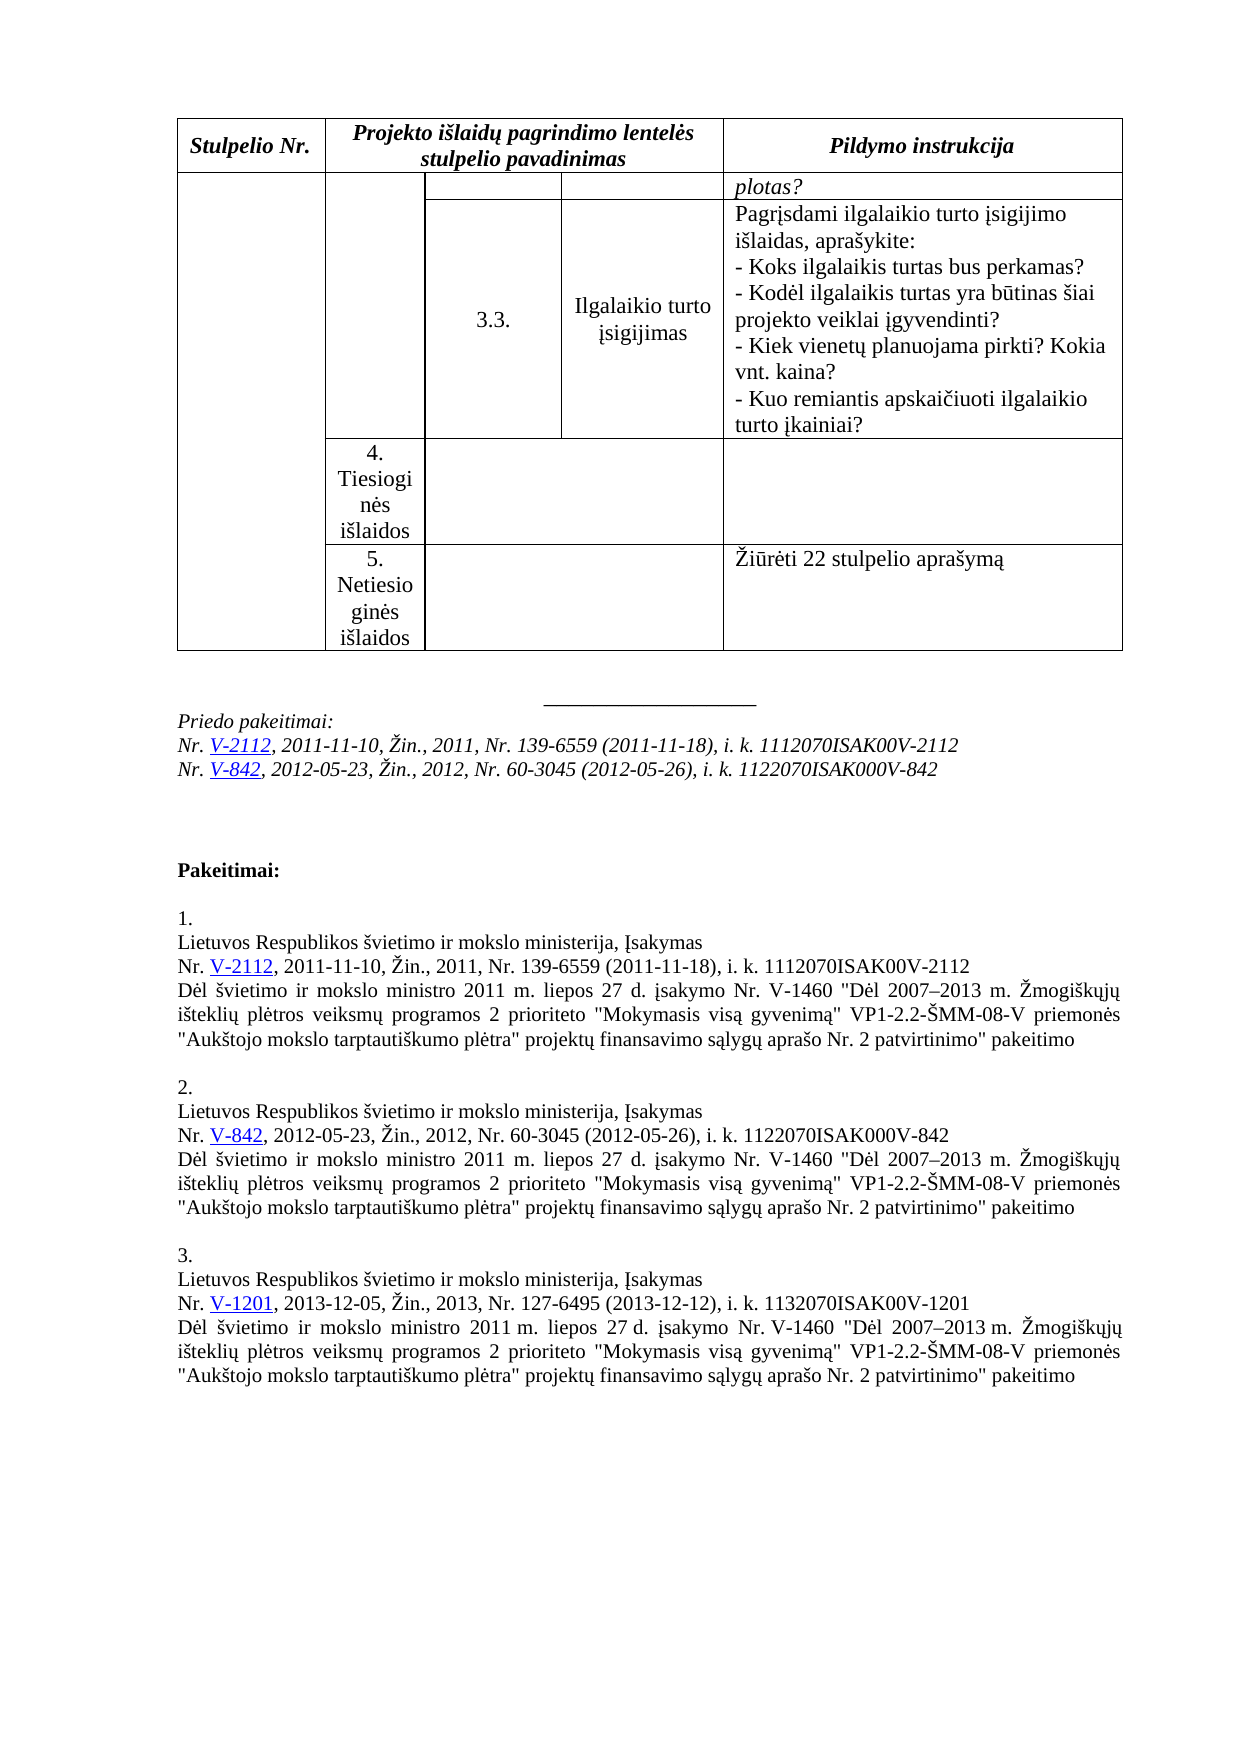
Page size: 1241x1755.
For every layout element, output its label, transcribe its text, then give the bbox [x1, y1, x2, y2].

text Nr. V-842, 2012-05-23, Žin., 2012, Nr. 60-3045 (2012-05-26), i. k. 1122070ISAK000V-842 [177, 757, 1122, 781]
table_cell 4. Tiesioginės išlaidos [326, 439, 424, 544]
table_cell Ilgalaikio turto įsigijimas [562, 200, 723, 437]
table_cell Žiūrėti 22 stulpelio aprašymą [724, 545, 1122, 650]
table_cell [426, 173, 561, 199]
text Nr. V-1201, 2013-12-05, Žin., 2013, Nr. 127-6495 (2013-12-12), i. k. 1132070ISAK00V-1201 [177, 1291, 1122, 1315]
text Pakeitimai: [177, 858, 1122, 882]
table_cell 5. Netiesioginės išlaidos [326, 545, 424, 650]
text Dėl švietimo ir mokslo ministro 2011 m. liepos 27 d. įsakymo Nr. V-1460 "Dėl 2007–2013 m. Žmogiškųjų išteklių plėtros veiksmų programos 2 prioriteto "Mokymasis visą gyvenimą" VP1-2.2-ŠMM-08-V priemonės "Aukštojo mokslo tarptautiškumo plėtra" projektų finansavimo sąlygų aprašo Nr. 2 patvirtinimo" pakeitimo [177, 1315, 1122, 1387]
table_cell [724, 439, 1122, 544]
table_cell plotas? [724, 173, 1122, 199]
text Priedo pakeitimai: [177, 709, 1122, 733]
table_header Projekto išlaidų pagrindimo lentelės stulpelio pavadinimas [326, 119, 723, 172]
text Nr. V-842, 2012-05-23, Žin., 2012, Nr. 60-3045 (2012-05-26), i. k. 1122070ISAK000V-842 [177, 1123, 1122, 1147]
table_cell 3.3. [426, 200, 561, 437]
text 2. [177, 1074, 1122, 1099]
text 3. [177, 1243, 1122, 1267]
table_header Pildymo instrukcija [724, 119, 1122, 172]
table_cell [426, 545, 723, 650]
text Lietuvos Respublikos švietimo ir mokslo ministerija, Įsakymas [177, 930, 1122, 954]
table_cell [426, 439, 723, 544]
table_cell [326, 173, 424, 437]
text 1. [177, 906, 1122, 930]
text _________________ [177, 680, 1122, 709]
table_cell [178, 173, 325, 650]
table_header Stulpelio Nr. [178, 119, 325, 172]
table_cell [562, 173, 723, 199]
table_cell Pagrįsdami ilgalaikio turto įsigijimo išlaidas, aprašykite: - Koks ilgalaikis turtas bus perkamas? - Kodėl ilgalaikis turtas yra būtinas šiai projekto veiklai įgyvendinti? - Kiek vienetų planuojama pirkti? Kokia vnt. kaina? - Kuo remiantis apskaičiuoti ilgalaikio turto įkainiai? [724, 200, 1122, 437]
text Dėl švietimo ir mokslo ministro 2011 m. liepos 27 d. įsakymo Nr. V-1460 "Dėl 2007–2013 m. Žmogiškųjų išteklių plėtros veiksmų programos 2 prioriteto "Mokymasis visą gyvenimą" VP1-2.2-ŠMM-08-V priemonės "Aukštojo mokslo tarptautiškumo plėtra" projektų finansavimo sąlygų aprašo Nr. 2 patvirtinimo" pakeitimo [177, 1147, 1122, 1219]
text Nr. V-2112, 2011-11-10, Žin., 2011, Nr. 139-6559 (2011-11-18), i. k. 1112070ISAK00V-2112 [177, 733, 1122, 757]
text Lietuvos Respublikos švietimo ir mokslo ministerija, Įsakymas [177, 1099, 1122, 1123]
text Nr. V-2112, 2011-11-10, Žin., 2011, Nr. 139-6559 (2011-11-18), i. k. 1112070ISAK00V-2112 [177, 954, 1122, 978]
text Dėl švietimo ir mokslo ministro 2011 m. liepos 27 d. įsakymo Nr. V-1460 "Dėl 2007–2013 m. Žmogiškųjų išteklių plėtros veiksmų programos 2 prioriteto "Mokymasis visą gyvenimą" VP1-2.2-ŠMM-08-V priemonės "Aukštojo mokslo tarptautiškumo plėtra" projektų finansavimo sąlygų aprašo Nr. 2 patvirtinimo" pakeitimo [177, 978, 1122, 1051]
text Lietuvos Respublikos švietimo ir mokslo ministerija, Įsakymas [177, 1267, 1122, 1291]
